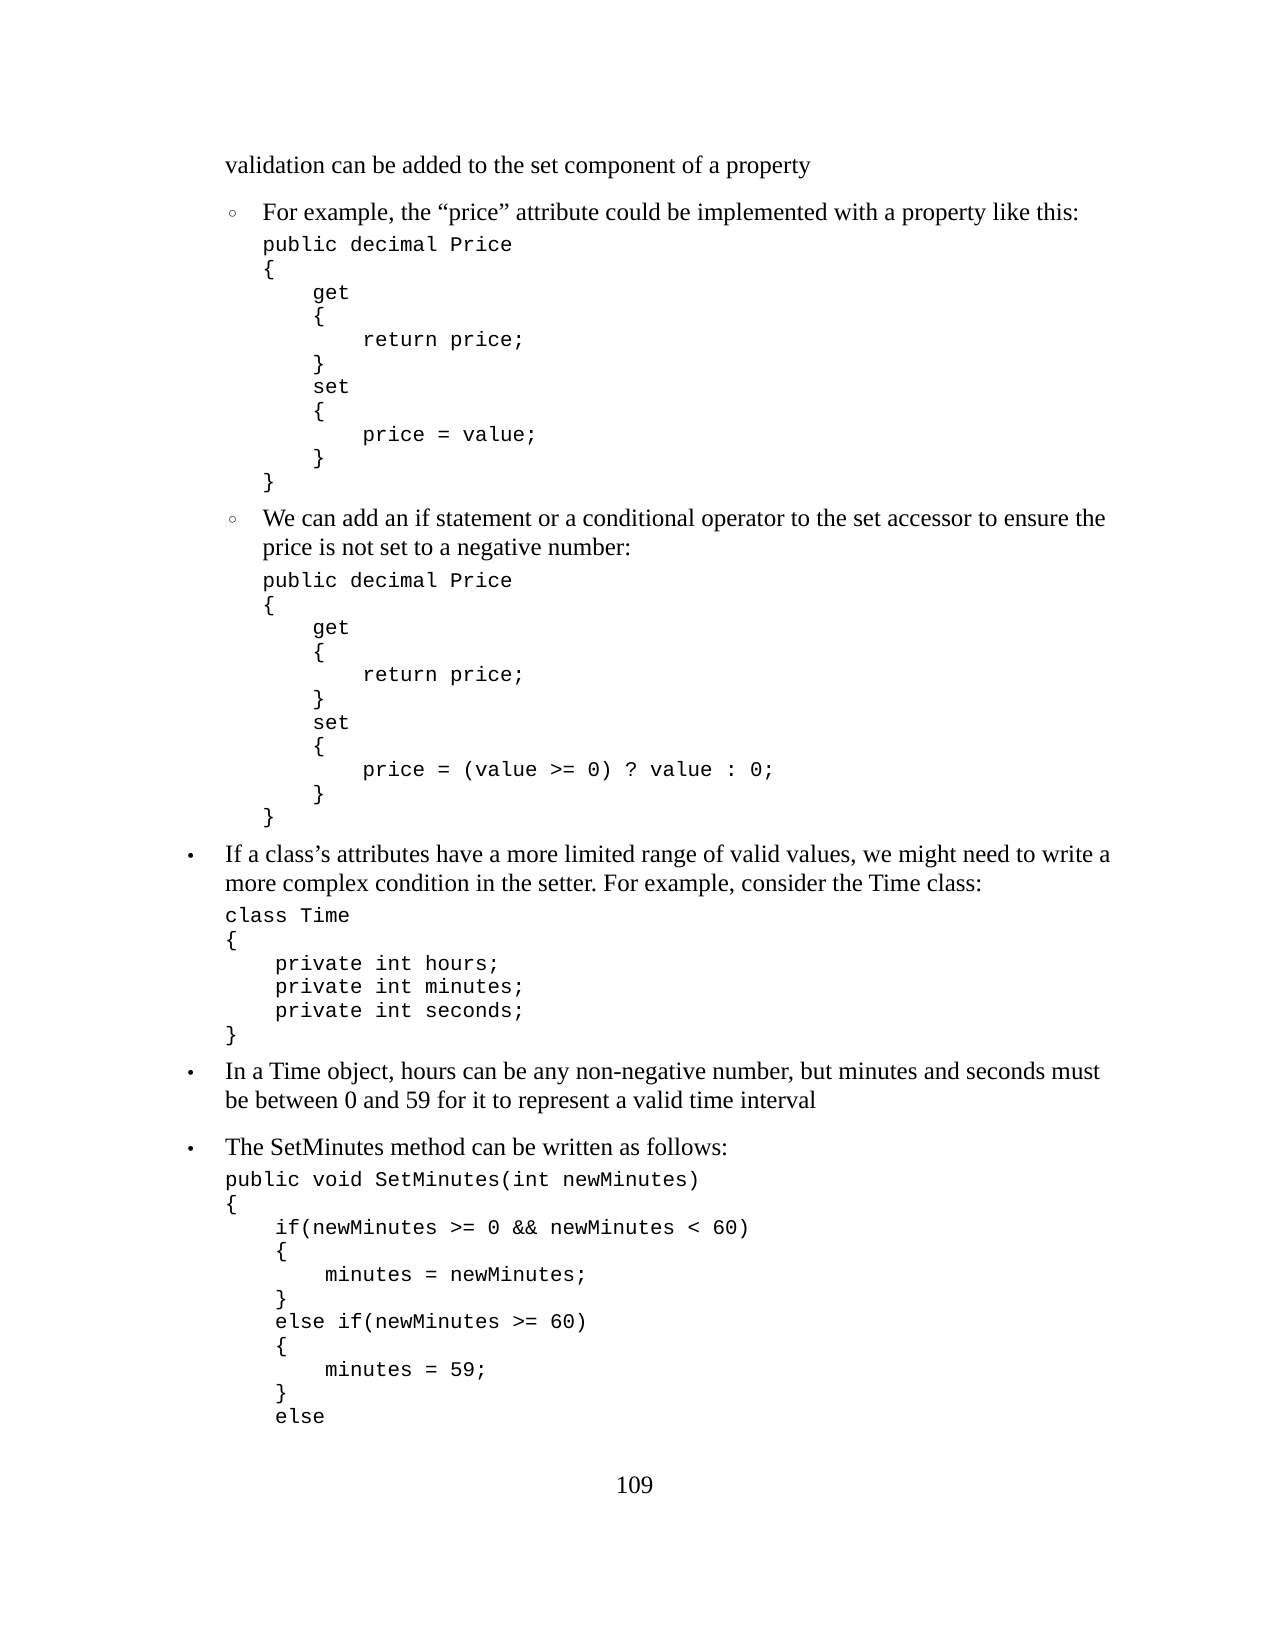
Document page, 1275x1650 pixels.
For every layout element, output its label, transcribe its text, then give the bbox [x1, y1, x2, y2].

list { [187, 1193, 1125, 1217]
list public decimal Price [225, 234, 1125, 258]
list { [225, 735, 1125, 759]
list { [225, 400, 1125, 423]
list price = (value >= 0) ? value : 0; [225, 759, 1125, 783]
list { [225, 258, 1125, 282]
list For example, the “price” attribute could be implemented with a property like this: [225, 197, 1125, 225]
list else if(newMinutes >= 60) [187, 1311, 1125, 1335]
list } [225, 806, 1125, 830]
list else [187, 1406, 1125, 1429]
list } [225, 353, 1125, 376]
list { [187, 1240, 1125, 1264]
list { [187, 1335, 1125, 1358]
list get [225, 282, 1125, 305]
list { [225, 641, 1125, 664]
list } [187, 1382, 1125, 1406]
list } [187, 1288, 1125, 1311]
list { [225, 305, 1125, 329]
list private int seconds; [187, 1000, 1125, 1024]
list If a class’s attributes have a more limited range of valid values, we might need to write a more complex condition in the setter. For example, consider the Time class: [187, 839, 1125, 896]
list set [225, 712, 1125, 735]
list minutes = 59; [187, 1358, 1125, 1382]
list } [225, 783, 1125, 806]
list public decimal Price [225, 570, 1125, 593]
list minutes = newMinutes; [187, 1264, 1125, 1288]
list price = value; [225, 423, 1125, 447]
list return price; [225, 664, 1125, 688]
list if(newMinutes >= 0 && newMinutes < 60) [187, 1217, 1125, 1240]
list class Time [187, 905, 1125, 929]
list public void SetMinutes(int newMinutes) [187, 1169, 1125, 1193]
list } [187, 1024, 1125, 1047]
list set [225, 376, 1125, 400]
list private int hours; [187, 953, 1125, 976]
list } [225, 688, 1125, 712]
list { [225, 593, 1125, 617]
list } [225, 447, 1125, 471]
list return price; [225, 329, 1125, 353]
list get [225, 617, 1125, 641]
list private int minutes; [187, 976, 1125, 1000]
list The SetMinutes method can be written as follows: [187, 1132, 1125, 1160]
list We can add an if statement or a conditional operator to the set accessor to ensure the price is not set to a negative number: [225, 503, 1125, 561]
list In a Time object, hours can be any non-negative number, but minutes and seconds must be between 0 and 59 for it to represent a valid time interval [187, 1056, 1125, 1114]
list } [225, 471, 1125, 494]
list { [187, 929, 1125, 953]
list validation can be added to the set component of a property [187, 150, 1125, 179]
